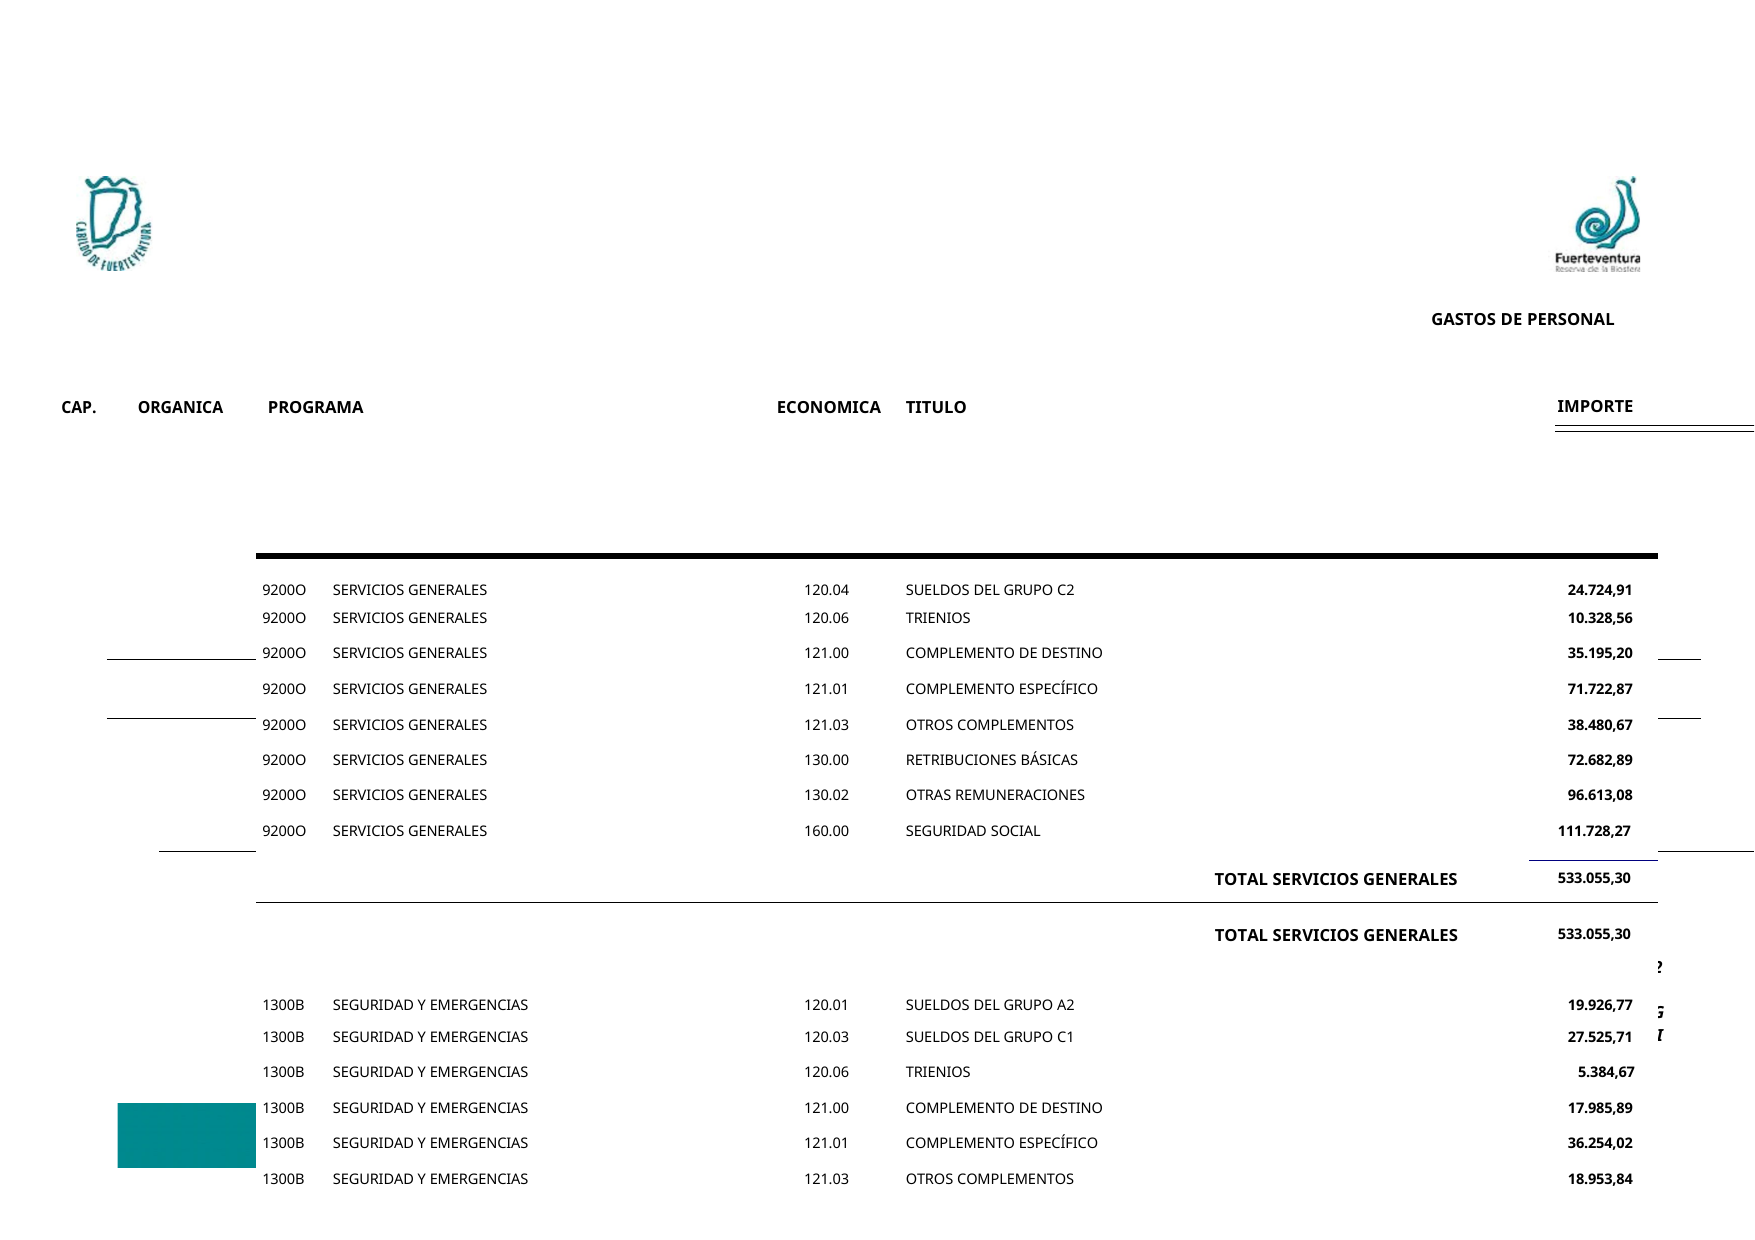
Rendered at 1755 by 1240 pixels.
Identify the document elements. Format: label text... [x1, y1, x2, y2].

table_cell 9200O [256, 706, 322, 742]
text 3620 SEGURIDAD Y EMERGENCIAS [256, 903, 1669, 1195]
table_cell SEGURIDAD Y EMERGENCIAS [322, 1125, 677, 1161]
table_cell TOTAL SERVICIOS GENERALES [1166, 860, 1529, 901]
table_cell 120.03 [677, 1019, 881, 1054]
table_cell 120.01 [677, 967, 881, 1019]
table_cell 17.985,89 [1529, 1090, 1658, 1125]
table_cell [1166, 671, 1529, 706]
text IMPORTE [1557, 395, 1669, 417]
table_cell 121.01 [677, 1125, 881, 1161]
table_cell SEGURIDAD Y EMERGENCIAS [322, 967, 677, 1019]
table_cell 120.06 [677, 600, 881, 636]
table_cell [1166, 742, 1529, 777]
table_cell [1166, 1019, 1529, 1054]
table_cell 9200O [256, 600, 322, 636]
table_cell 120.06 [677, 1054, 881, 1090]
table_header SERVICIOS GENERALES [322, 559, 677, 600]
table_header [1166, 559, 1529, 600]
table_cell 9200O [256, 636, 322, 671]
table_cell 38.480,67 [1529, 706, 1658, 742]
table_cell 9200O [256, 671, 322, 706]
table_cell 121.00 [677, 1090, 881, 1125]
table_cell COMPLEMENTO ESPECÍFICO [881, 671, 1166, 706]
table_cell [677, 903, 881, 967]
table_header 9200O [256, 559, 322, 600]
table_cell [1166, 777, 1529, 813]
table_cell [1166, 706, 1529, 742]
table_cell RETRIBUCIONES BÁSICAS [881, 742, 1166, 777]
table_cell [1166, 600, 1529, 636]
table_header 120.04 [677, 559, 881, 600]
table_cell 1300B [256, 1054, 322, 1090]
table_cell COMPLEMENTO DE DESTINO [881, 1090, 1166, 1125]
table_cell 533.055,30 [1529, 903, 1658, 967]
table_cell TRIENIOS [881, 600, 1166, 636]
table_cell 18.953,84 [1529, 1161, 1658, 1195]
table_cell COMPLEMENTO DE DESTINO [881, 636, 1166, 671]
table_cell [322, 903, 677, 967]
table_cell SERVICIOS GENERALES [322, 742, 677, 777]
table_cell SERVICIOS GENERALES [322, 636, 677, 671]
table_cell SUELDOS DEL GRUPO C1 [881, 1019, 1166, 1054]
table_cell 1300B [256, 1019, 322, 1054]
table_cell SEGURIDAD Y EMERGENCIAS [322, 1019, 677, 1054]
table_cell [881, 860, 1166, 901]
table_cell [1166, 1125, 1529, 1161]
table_cell 121.03 [677, 1161, 881, 1195]
table_cell 9200O [256, 777, 322, 813]
table_header 24.724,91 [1529, 559, 1658, 600]
table_cell [1166, 1054, 1529, 1090]
table_cell 130.00 [677, 742, 881, 777]
table_cell 1300B [256, 1161, 322, 1195]
table_cell COMPLEMENTO ESPECÍFICO [881, 1125, 1166, 1161]
text ECONOMICA [777, 395, 893, 418]
table_cell 1300B [256, 967, 322, 1019]
table_cell 27.525,71 [1529, 1019, 1658, 1054]
table_cell [256, 860, 322, 901]
table_cell TOTAL SERVICIOS GENERALES [1166, 903, 1529, 967]
table_cell SEGURIDAD Y EMERGENCIAS [322, 1161, 677, 1195]
text 3620 SEGURIDAD Y EMERGENCIAS [256, 559, 1658, 902]
table_cell [322, 860, 677, 901]
table_cell [256, 903, 322, 967]
table_cell SERVICIOS GENERALES [322, 600, 677, 636]
table_cell 121.03 [677, 706, 881, 742]
table_cell 9200O [256, 742, 322, 777]
table_cell 121.00 [677, 636, 881, 671]
table_header SUELDOS DEL GRUPO C2 [881, 559, 1166, 600]
table_cell [1166, 636, 1529, 671]
table_cell 72.682,89 [1529, 742, 1658, 777]
table_cell 19.926,77 [1529, 967, 1658, 1019]
table_cell [1166, 813, 1529, 860]
table_cell 96.613,08 [1529, 777, 1658, 813]
table_cell 160.00 [677, 813, 881, 860]
table_cell OTRAS REMUNERACIONES [881, 777, 1166, 813]
table_cell [1166, 967, 1529, 1019]
table_cell SERVICIOS GENERALES [322, 813, 677, 860]
table_cell SERVICIOS GENERALES [322, 706, 677, 742]
text TITULO [906, 395, 976, 418]
table_cell [1166, 1090, 1529, 1125]
table_cell 10.328,56 [1529, 600, 1658, 636]
table_cell [1166, 1161, 1529, 1195]
table_cell 121.01 [677, 671, 881, 706]
table_cell 35.195,20 [1529, 636, 1658, 671]
table_cell SEGURIDAD SOCIAL [881, 813, 1166, 860]
table_cell [881, 903, 1166, 967]
text CAP. ORGANICA PROGRAMA [61, 395, 376, 418]
table_cell OTROS COMPLEMENTOS [881, 1161, 1166, 1195]
table_cell SEGURIDAD Y EMERGENCIAS [322, 1054, 677, 1090]
table_cell 1300B [256, 1090, 322, 1125]
table_cell 1300B [256, 1125, 322, 1161]
table_cell 9200O [256, 813, 322, 860]
table_cell 5.384,67 [1529, 1054, 1658, 1090]
table_cell OTROS COMPLEMENTOS [881, 706, 1166, 742]
table_cell SERVICIOS GENERALES [322, 671, 677, 706]
table_cell SEGURIDAD Y EMERGENCIAS [322, 1090, 677, 1125]
table_cell 130.02 [677, 777, 881, 813]
table_cell 36.254,02 [1529, 1125, 1658, 1161]
table_cell SUELDOS DEL GRUPO A2 [881, 967, 1166, 1019]
table_cell 111.728,27 [1529, 813, 1658, 860]
table_cell TRIENIOS [881, 1054, 1166, 1090]
table_cell [677, 860, 881, 901]
table_cell SERVICIOS GENERALES [322, 777, 677, 813]
table_cell 533.055,30 [1529, 861, 1658, 901]
table_cell 71.722,87 [1529, 671, 1658, 706]
